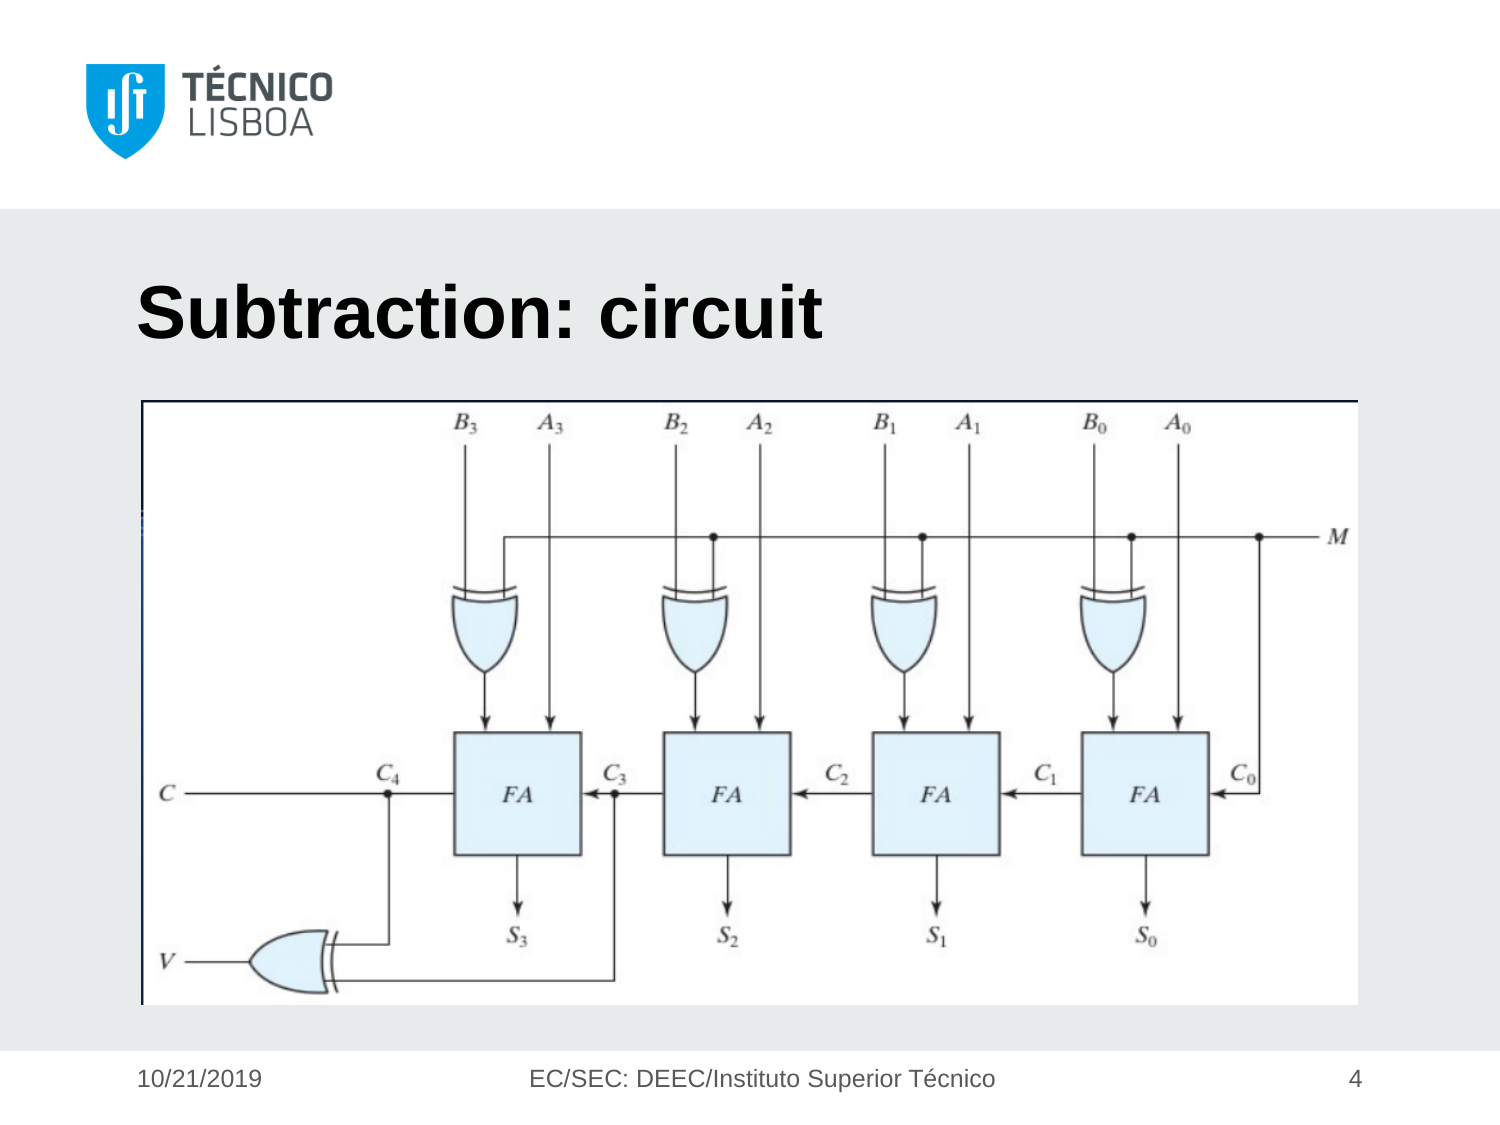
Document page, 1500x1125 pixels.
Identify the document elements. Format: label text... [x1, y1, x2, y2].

title Subtraction: circuit [121, 237, 1378, 381]
slide_number 12 [1077, 1052, 1378, 1103]
slide_number 10/21/2019 [121, 1052, 425, 1103]
picture [0, 0, 1500, 1125]
footer EC/SEC: DEEC/Instituto Superior Técnico [512, 1052, 1021, 1103]
